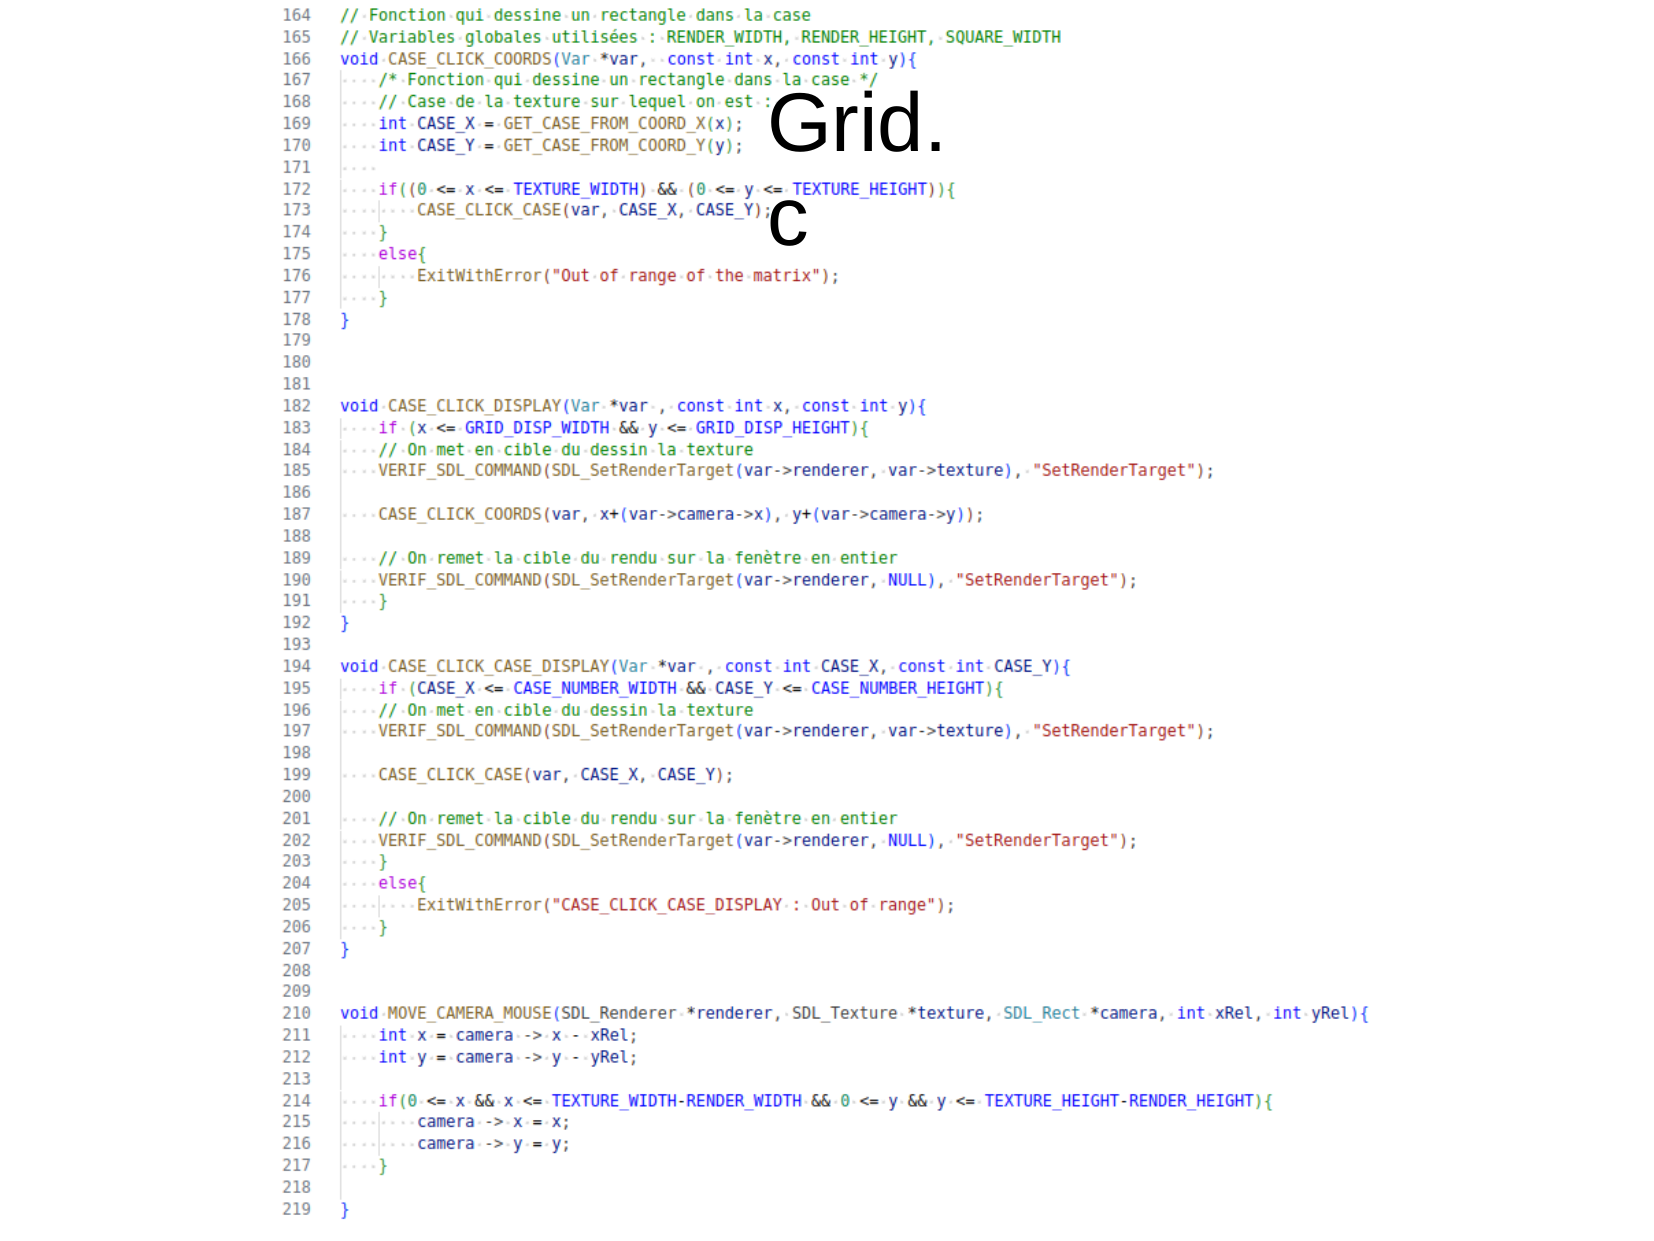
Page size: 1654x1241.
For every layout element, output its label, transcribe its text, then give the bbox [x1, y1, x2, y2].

text_box Grid.c [752, 69, 1004, 178]
picture [269, 0, 1384, 1241]
